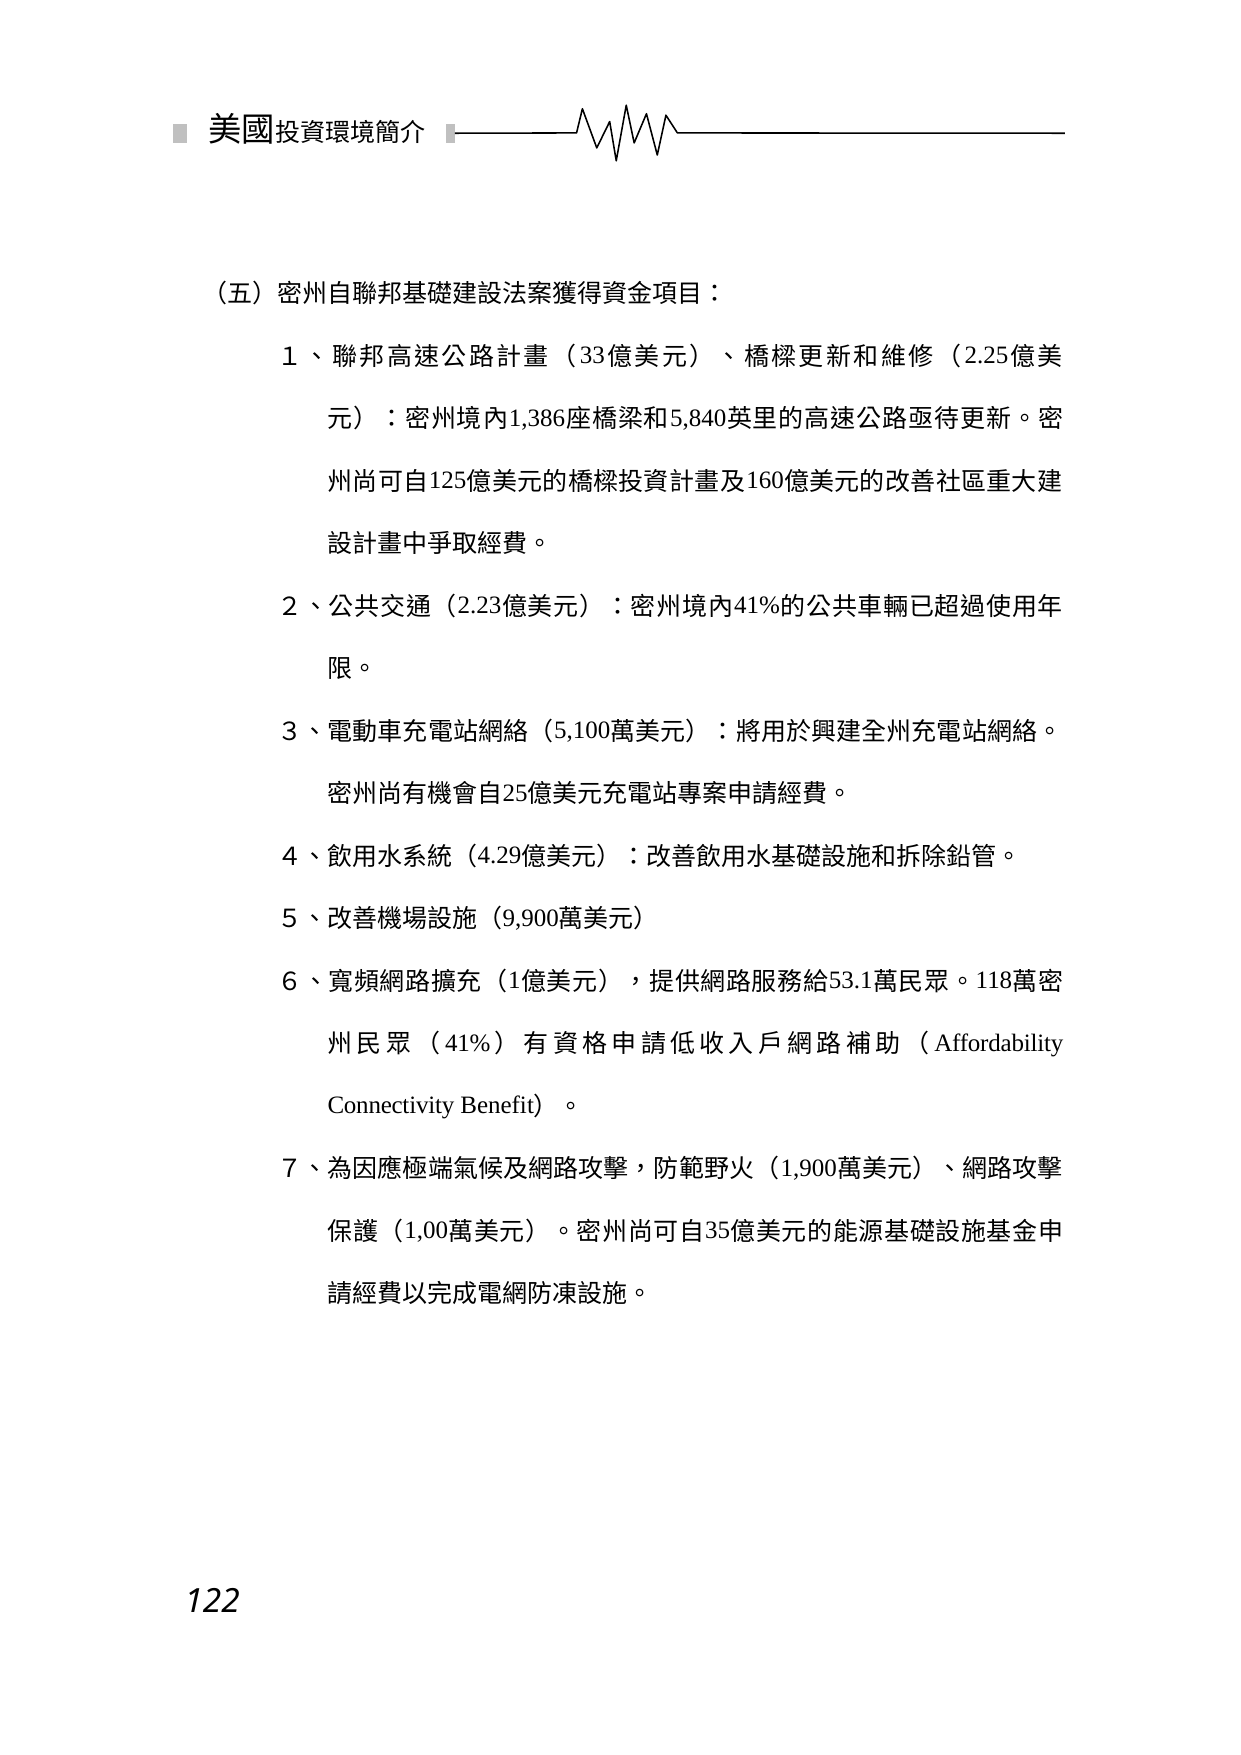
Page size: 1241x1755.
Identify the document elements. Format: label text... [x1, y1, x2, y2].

text ４、飲用水系統（4.29億美元）：改善飲用水基礎設施和拆除鉛管。 [277, 813, 1063, 875]
text ２、公共交通（2.23億美元）：密州境內41%的公共車輛已超過使用年限。 [277, 563, 1063, 688]
text ３、電動車充電站網絡（5,100萬美元）：將用於興建全州充電站網絡。密州尚有機會自25億美元充電站專案申請經費。 [277, 688, 1063, 813]
text （五）密州自聯邦基礎建設法案獲得資金項目： [202, 250, 1063, 313]
text １、聯邦高速公路計畫（33億美元）、橋樑更新和維修（2.25億美元）：密州境內1,386座橋梁和5,840英里的高速公路亟待更新。密州尚可自125億美元的橋樑投資計畫及160億美元的改善社區重大建設計畫中爭取經費。 [277, 313, 1063, 563]
text ６、寬頻網路擴充（1億美元），提供網路服務給53.1萬民眾。118萬密州民眾（41%）有資格申請低收入戶網路補助（Affordability Connectivity Benefit）。 [277, 938, 1063, 1125]
text ５、改善機場設施（9,900萬美元） [277, 875, 1063, 938]
text ７、為因應極端氣候及網路攻擊，防範野火（1,900萬美元）、網路攻擊保護（1,00萬美元）。密州尚可自35億美元的能源基礎設施基金申請經費以完成電網防凍設施。 [277, 1125, 1063, 1313]
